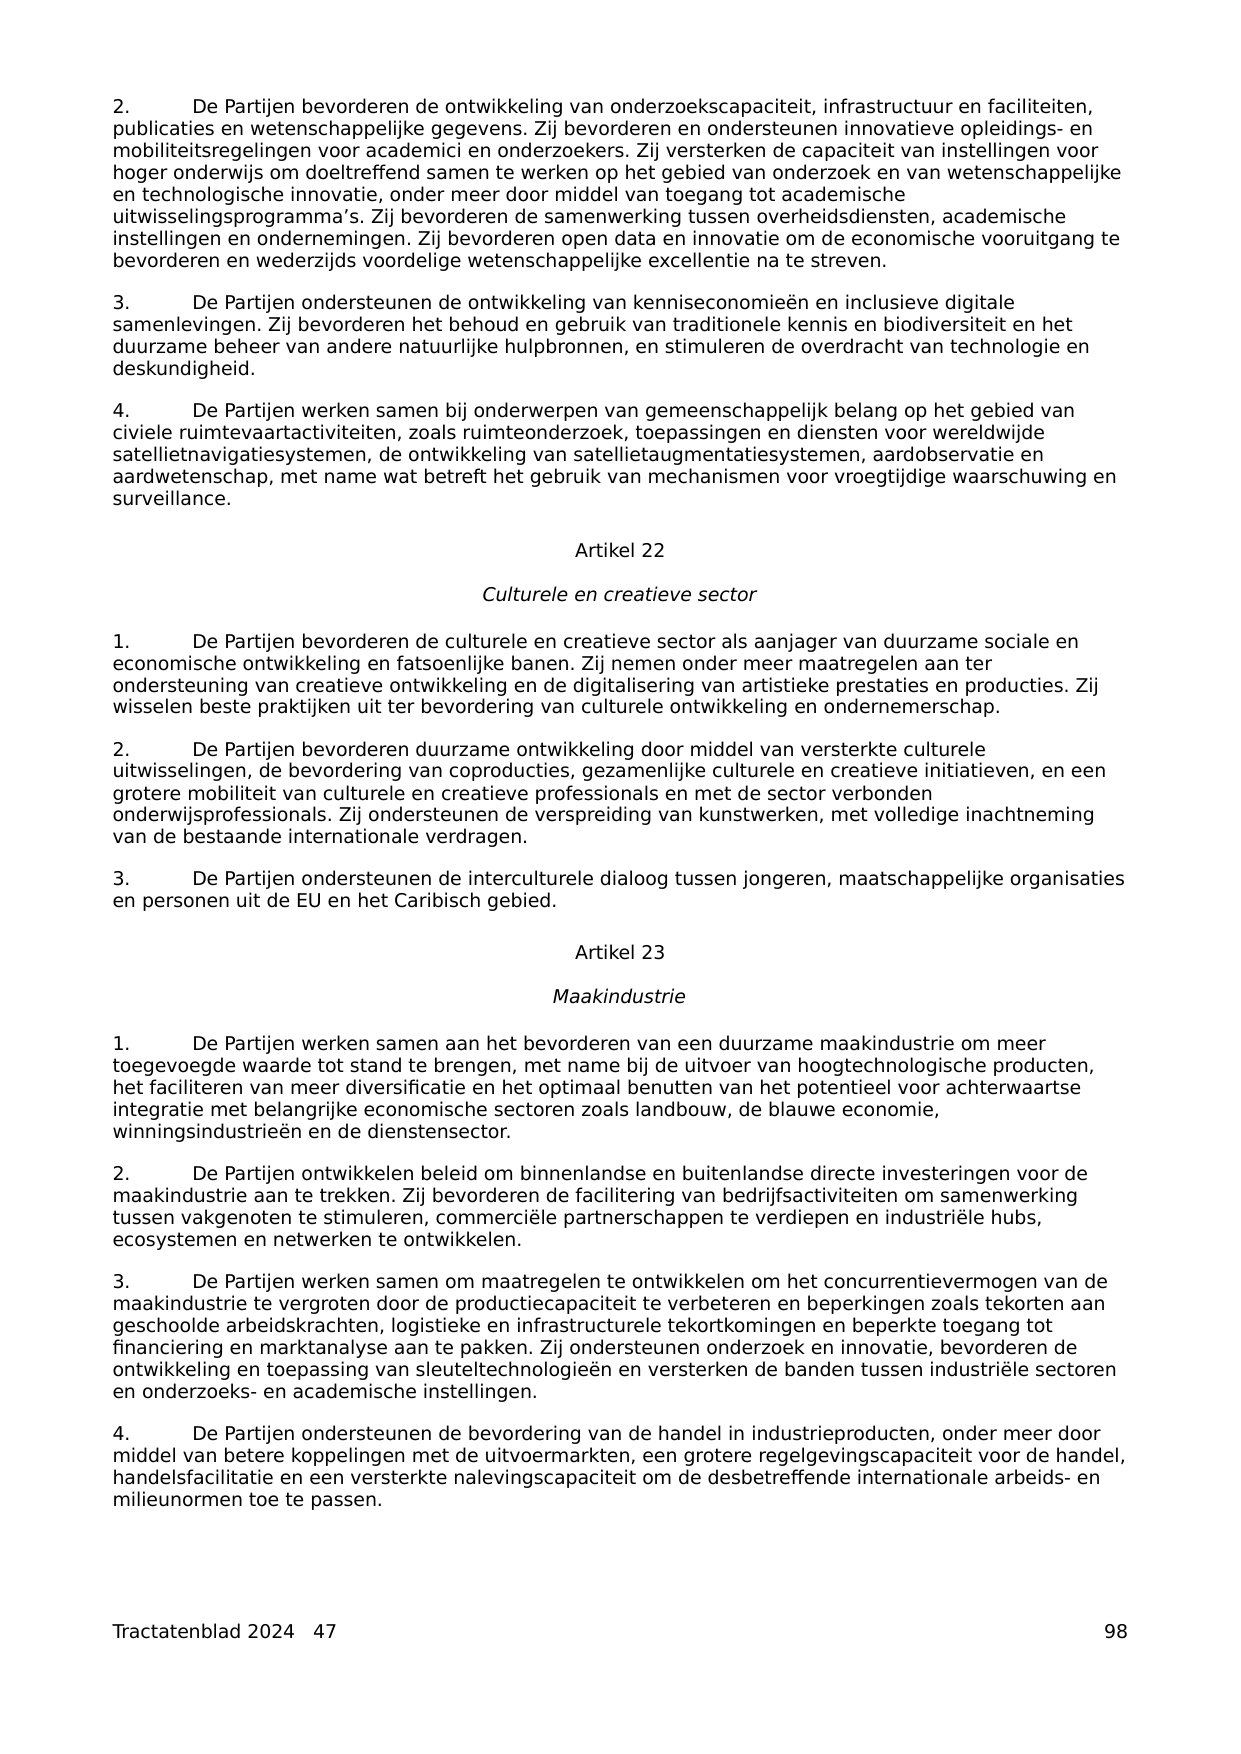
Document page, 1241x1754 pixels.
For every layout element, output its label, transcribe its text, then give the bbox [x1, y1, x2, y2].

text 3. De Partijen ondersteunen de interculturele dialoog tussen jongeren, maatschappelijke organisaties en personen uit de EU en het Caribisch gebied. [112, 868, 1128, 912]
text 2. De Partijen bevorderen duurzame ontwikkeling door middel van versterkte culturele uitwisselingen, de bevordering van coproducties, gezamenlijke culturele en creatieve initiatieven, en een grotere mobiliteit van culturele en creatieve professionals en met de sector verbonden onderwijsprofessionals. Zij ondersteunen de verspreiding van kunstwerken, met volledige inachtneming van de bestaande internationale verdragen. [112, 738, 1128, 848]
text 4. De Partijen ondersteunen de bevordering van de handel in industrieproducten, onder meer door middel van betere koppelingen met de uitvoermarkten, een grotere regelgevingscapaciteit voor de handel, handelsfacilitatie en een versterkte nalevingscapaciteit om de desbetreffende internationale arbeids- en milieunormen toe te passen. [112, 1423, 1128, 1511]
text 2. De Partijen bevorderen de ontwikkeling van onderzoekscapaciteit, infrastructuur en faciliteiten, publicaties en wetenschappelijke gegevens. Zij bevorderen en ondersteunen innovatieve opleidings- en mobiliteitsregelingen voor academici en onderzoekers. Zij versterken de capaciteit van instellingen voor hoger onderwijs om doeltreffend samen te werken op het gebied van onderzoek en van wetenschappelijke en technologische innovatie, onder meer door middel van toegang tot academische uitwisselingsprogramma’s. Zij bevorderen de samenwerking tussen overheidsdiensten, academische instellingen en ondernemingen. Zij bevorderen open data en innovatie om de economische vooruitgang te bevorderen en wederzijds voordelige wetenschappelijke excellentie na te streven. [112, 96, 1128, 272]
subtitle Artikel 23 Maakindustrie [112, 942, 1128, 1008]
text 1. De Partijen werken samen aan het bevorderen van een duurzame maakindustrie om meer toegevoegde waarde tot stand te brengen, met name bij de uitvoer van hoogtechnologische producten, het faciliteren van meer diversificatie en het optimaal benutten van het potentieel voor achterwaartse integratie met belangrijke economische sectoren zoals landbouw, de blauwe economie, winningsindustrieën en de dienstensector. [112, 1033, 1128, 1143]
subtitle Artikel 22 Culturele en creatieve sector [112, 539, 1128, 606]
text 3. De Partijen ondersteunen de ontwikkeling van kenniseconomieën en inclusieve digitale samenlevingen. Zij bevorderen het behoud en gebruik van traditionele kennis en biodiversiteit en het duurzame beheer van andere natuurlijke hulpbronnen, en stimuleren de overdracht van technologie en deskundigheid. [112, 292, 1128, 380]
text 2. De Partijen ontwikkelen beleid om binnenlandse en buitenlandse directe investeringen voor de maakindustrie aan te trekken. Zij bevorderen de facilitering van bedrijfsactiviteiten om samenwerking tussen vakgenoten te stimuleren, commerciële partnerschappen te verdiepen en industriële hubs, ecosystemen en netwerken te ontwikkelen. [112, 1163, 1128, 1251]
text 3. De Partijen werken samen om maatregelen te ontwikkelen om het concurrentievermogen van de maakindustrie te vergroten door de productiecapaciteit te verbeteren en beperkingen zoals tekorten aan geschoolde arbeidskrachten, logistieke en infrastructurele tekortkomingen en beperkte toegang tot financiering en marktanalyse aan te pakken. Zij ondersteunen onderzoek en innovatie, bevorderen de ontwikkeling en toepassing van sleuteltechnologieën en versterken de banden tussen industriële sectoren en onderzoeks- en academische instellingen. [112, 1271, 1128, 1403]
text 4. De Partijen werken samen bij onderwerpen van gemeenschappelijk belang op het gebied van civiele ruimtevaartactiviteiten, zoals ruimteonderzoek, toepassingen en diensten voor wereldwijde satellietnavigatiesystemen, de ontwikkeling van satellietaugmentatiesystemen, aardobservatie en aardwetenschap, met name wat betreft het gebruik van mechanismen voor vroegtijdige waarschuwing en surveillance. [112, 400, 1128, 509]
text 1. De Partijen bevorderen de culturele en creatieve sector als aanjager van duurzame sociale en economische ontwikkeling en fatsoenlijke banen. Zij nemen onder meer maatregelen aan ter ondersteuning van creatieve ontwikkeling en de digitalisering van artistieke prestaties en producties. Zij wisselen beste praktijken uit ter bevordering van culturele ontwikkeling en ondernemerschap. [112, 631, 1128, 718]
